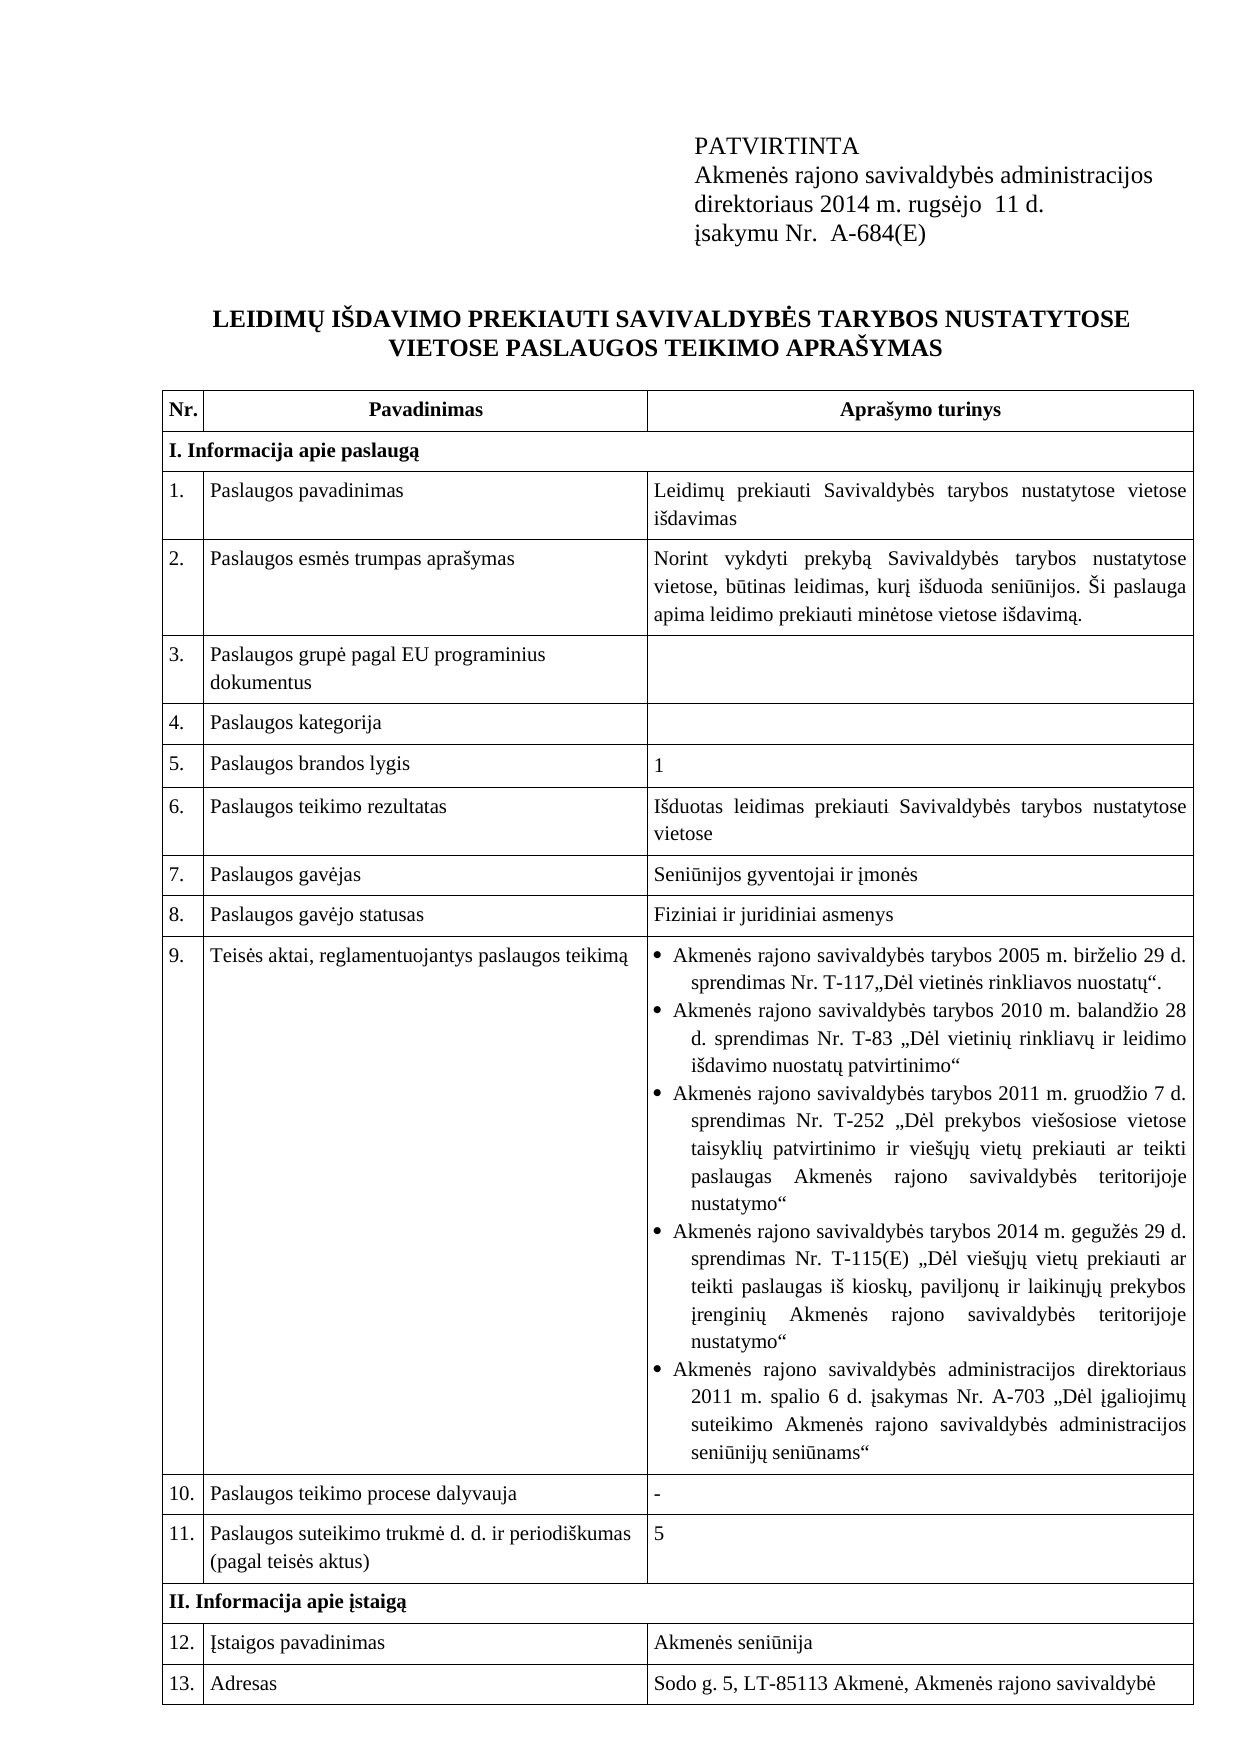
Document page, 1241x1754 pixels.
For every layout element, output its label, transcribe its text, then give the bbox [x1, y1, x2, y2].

table_cell Paslaugos kategorija [204, 704, 647, 744]
table_cell II. Informacija apie įstaigą [163, 1584, 1193, 1623]
table_cell Teisės aktai, reglamentuojantys paslaugos teikimą [204, 937, 647, 1474]
table_cell Fiziniai ir juridiniai asmenys [648, 896, 1193, 936]
table_cell 2. [163, 540, 203, 635]
table_cell Akmenės seniūnija [648, 1624, 1193, 1663]
table_cell 13. [163, 1665, 203, 1704]
table_cell Leidimų prekiauti Savivaldybės tarybos nustatytose vietose išdavimas [648, 472, 1193, 539]
table_cell 3. [163, 636, 203, 703]
table_cell Išduotas leidimas prekiauti Savivaldybės tarybos nustatytose vietose [648, 788, 1193, 855]
table_cell Paslaugos grupė pagal EU programinius dokumentus [204, 636, 647, 703]
table_cell Norint vykdyti prekybą Savivaldybės tarybos nustatytose vietose, būtinas leidimas, kurį išduoda seniūnijos. Ši paslauga apima leidimo prekiauti minėtose vietose išdavimą. [648, 540, 1193, 635]
table_cell Paslaugos brandos lygis [204, 745, 647, 787]
table_cell Seniūnijos gyventojai ir įmonės [648, 856, 1193, 895]
table_header Aprašymo turinys [648, 391, 1193, 431]
table_cell 9. [163, 937, 203, 1474]
table_cell 1 [648, 745, 1193, 787]
table_cell Įstaigos pavadinimas [204, 1624, 647, 1663]
table_cell - [648, 1475, 1193, 1514]
table_cell Adresas [204, 1665, 647, 1704]
table_cell Paslaugos teikimo procese dalyvauja [204, 1475, 647, 1514]
table_cell 10. [163, 1475, 203, 1514]
table_header Pavadinimas [204, 391, 647, 431]
table_cell 4. [163, 704, 203, 744]
text Akmenės rajono savivaldybės administracijos [162, 160, 1181, 189]
table_cell 11. [163, 1515, 203, 1582]
table_cell 1. [163, 472, 203, 539]
table_cell 12. [163, 1624, 203, 1663]
text įsakymu Nr. A-684(E) [162, 218, 1181, 246]
table_cell [648, 704, 1193, 744]
table_cell Sodo g. 5, LT-85113 Akmenė, Akmenės rajono savivaldybė [648, 1665, 1193, 1704]
table_cell [648, 636, 1193, 703]
table_cell Paslaugos suteikimo trukmė d. d. ir periodiškumas (pagal teisės aktus) [204, 1515, 647, 1582]
table_cell Akmenės rajono savivaldybės tarybos 2005 m. birželio 29 d. sprendimas Nr. T-117„Dėl vietinės rinkliavos nuostatų“. Akmenės rajono savivaldybės tarybos 2010 m. balandžio 28 d. sprendimas Nr. T-83 „Dėl vietinių rinkliavų ir leidimo išdavimo nuostatų patvirtinimo“ Akmenės rajono savivaldybės tarybos 2011 m. gruodžio 7 d. sprendimas Nr. T-252 „Dėl prekybos viešosiose vietose taisyklių patvirtinimo ir viešųjų vietų prekiauti ar teikti paslaugas Akmenės rajono savivaldybės teritorijoje nustatymo“ Akmenės rajono savivaldybės tarybos 2014 m. gegužės 29 d. sprendimas Nr. T-115(E) „Dėl viešųjų vietų prekiauti ar teikti paslaugas iš kioskų, paviljonų ir laikinųjų prekybos įrenginių Akmenės rajono savivaldybės teritorijoje nustatymo“ Akmenės rajono savivaldybės administracijos direktoriaus 2011 m. spalio 6 d. įsakymas Nr. A-703 „Dėl įgaliojimų suteikimo Akmenės rajono savivaldybės administracijos seniūnijų seniūnams“ [648, 937, 1193, 1474]
table_cell 5. [163, 745, 203, 787]
table_cell 6. [163, 788, 203, 855]
table_cell 8. [163, 896, 203, 936]
table_cell I. Informacija apie paslaugą [163, 432, 1193, 471]
table_cell Paslaugos esmės trumpas aprašymas [204, 540, 647, 635]
table_header Nr. [163, 391, 203, 431]
table_cell Paslaugos pavadinimas [204, 472, 647, 539]
table_cell 5 [648, 1515, 1193, 1582]
table_cell Paslaugos gavėjo statusas [204, 896, 647, 936]
table_cell 7. [163, 856, 203, 895]
table_cell Paslaugos gavėjas [204, 856, 647, 895]
table_cell Paslaugos teikimo rezultatas [204, 788, 647, 855]
text direktoriaus 2014 m. rugsėjo 11 d. [162, 189, 1181, 218]
text PATVIRTINTA [162, 131, 1181, 160]
text LEIDIMŲ IŠDAVIMO PREKIAUTI SAVIVALDYBĖS TARYBOS NUSTATYTOSE VIETOSE PASLAUGOS TEIKIMO APRAŠYMAS [162, 304, 1181, 361]
